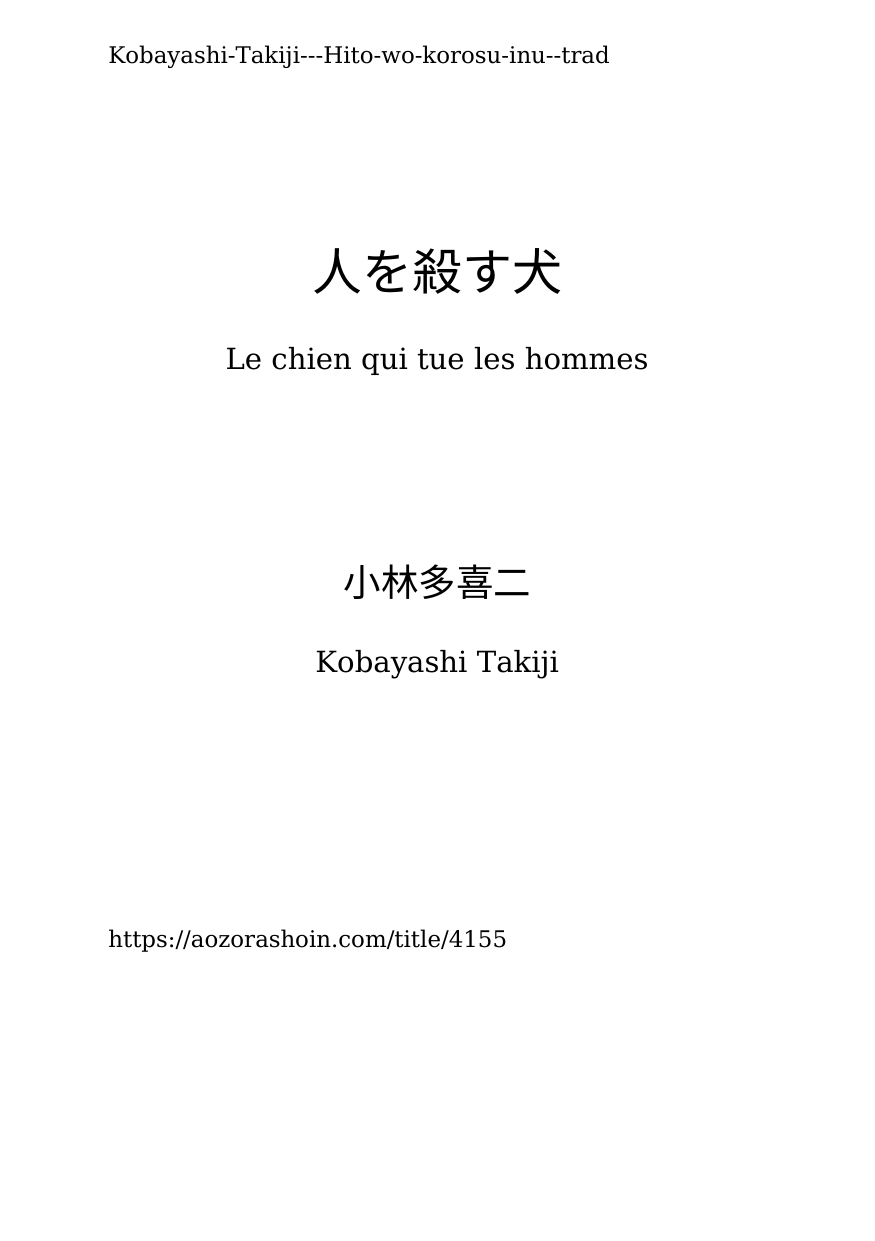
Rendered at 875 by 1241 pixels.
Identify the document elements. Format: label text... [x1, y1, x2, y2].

text Kobayashi-Takiji---Hito-wo-korosu-inu--trad [72, 42, 802, 69]
subtitle Le chien qui tue les hommes [36, 342, 838, 376]
text https://aozorashoin.com/title/4155 [72, 926, 802, 952]
subtitle Kobayashi Takiji [36, 645, 838, 679]
subtitle 人を殺す犬 [36, 237, 838, 305]
subtitle 小林多喜二 [36, 557, 838, 608]
